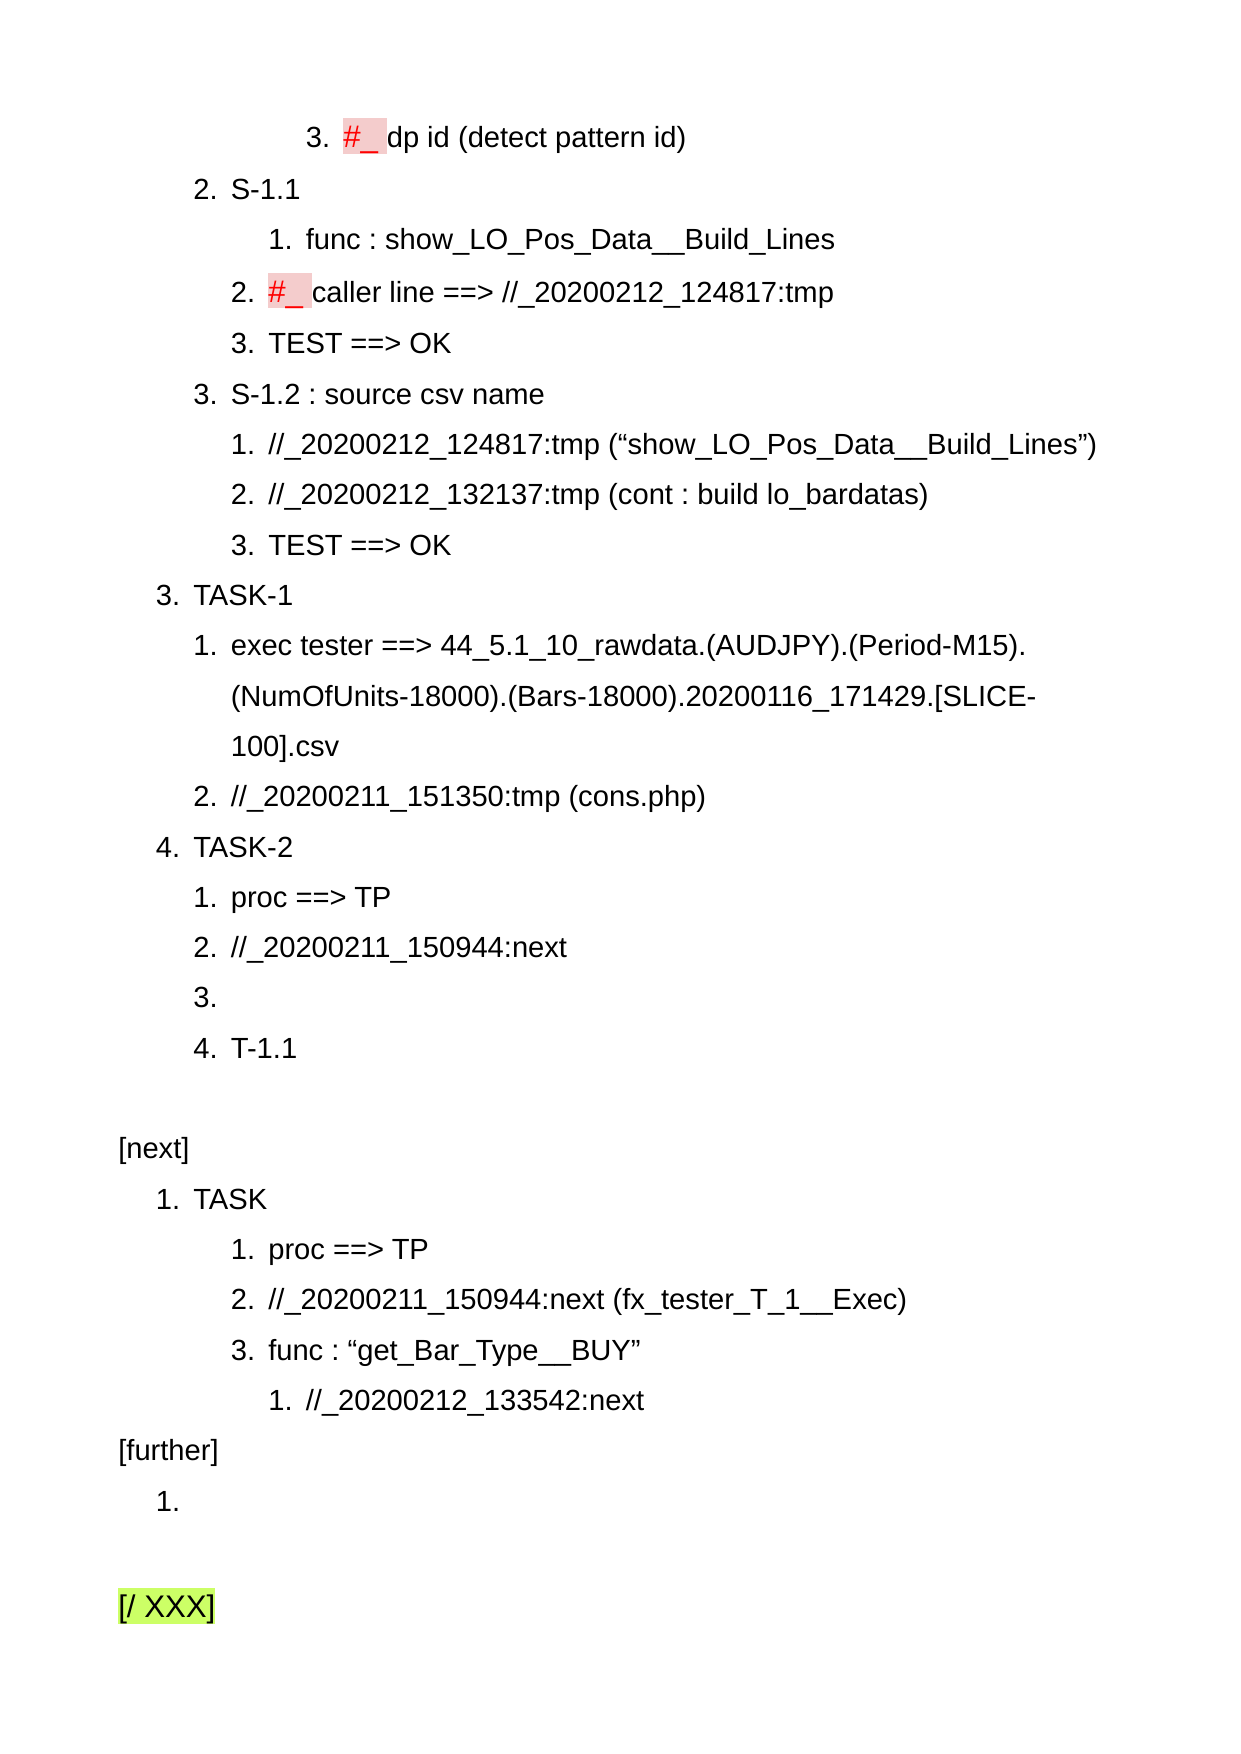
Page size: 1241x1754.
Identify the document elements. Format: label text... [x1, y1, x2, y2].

list T-1.1 [193, 1031, 1122, 1064]
list exec tester ==> 44_5.1_10_rawdata.(AUDJPY).(Period-M15).(NumOfUnits-18000).(Bars-18000).20200116_171429.[SLICE-100].csv [193, 628, 1122, 762]
list //_20200211_150944:next [193, 930, 1122, 964]
list func : “get_Bar_Type__BUY” [231, 1333, 1122, 1366]
list S-1.2 : source csv name [193, 377, 1122, 410]
list S-1.1 [193, 172, 1122, 206]
list //_20200212_124817:tmp (“show_LO_Pos_Data__Build_Lines”) [231, 427, 1122, 461]
list TASK [156, 1182, 1122, 1215]
list TEST ==> OK [231, 528, 1122, 561]
list //_20200211_151350:tmp (cons.php) [193, 779, 1122, 813]
list //_20200211_150944:next (fx_tester_T_1__Exec) [231, 1282, 1122, 1316]
list //_20200212_132137:tmp (cont : build lo_bardatas) [231, 477, 1122, 511]
list proc ==> TP [231, 1232, 1122, 1266]
list #_ caller line ==> //_20200212_124817:tmp [231, 273, 1122, 308]
text [further] [118, 1433, 1122, 1467]
list #_ dp id (detect pattern id) [306, 118, 1122, 154]
list proc ==> TP [193, 880, 1122, 913]
list TASK-2 [156, 829, 1122, 863]
list func : show_LO_Pos_Data__Build_Lines [268, 222, 1122, 256]
list TEST ==> OK [231, 326, 1122, 360]
list //_20200212_133542:next [268, 1383, 1122, 1417]
text [next] [118, 1131, 1122, 1165]
text [/ XXX] [118, 1534, 1122, 1624]
list TASK-1 [156, 578, 1122, 612]
